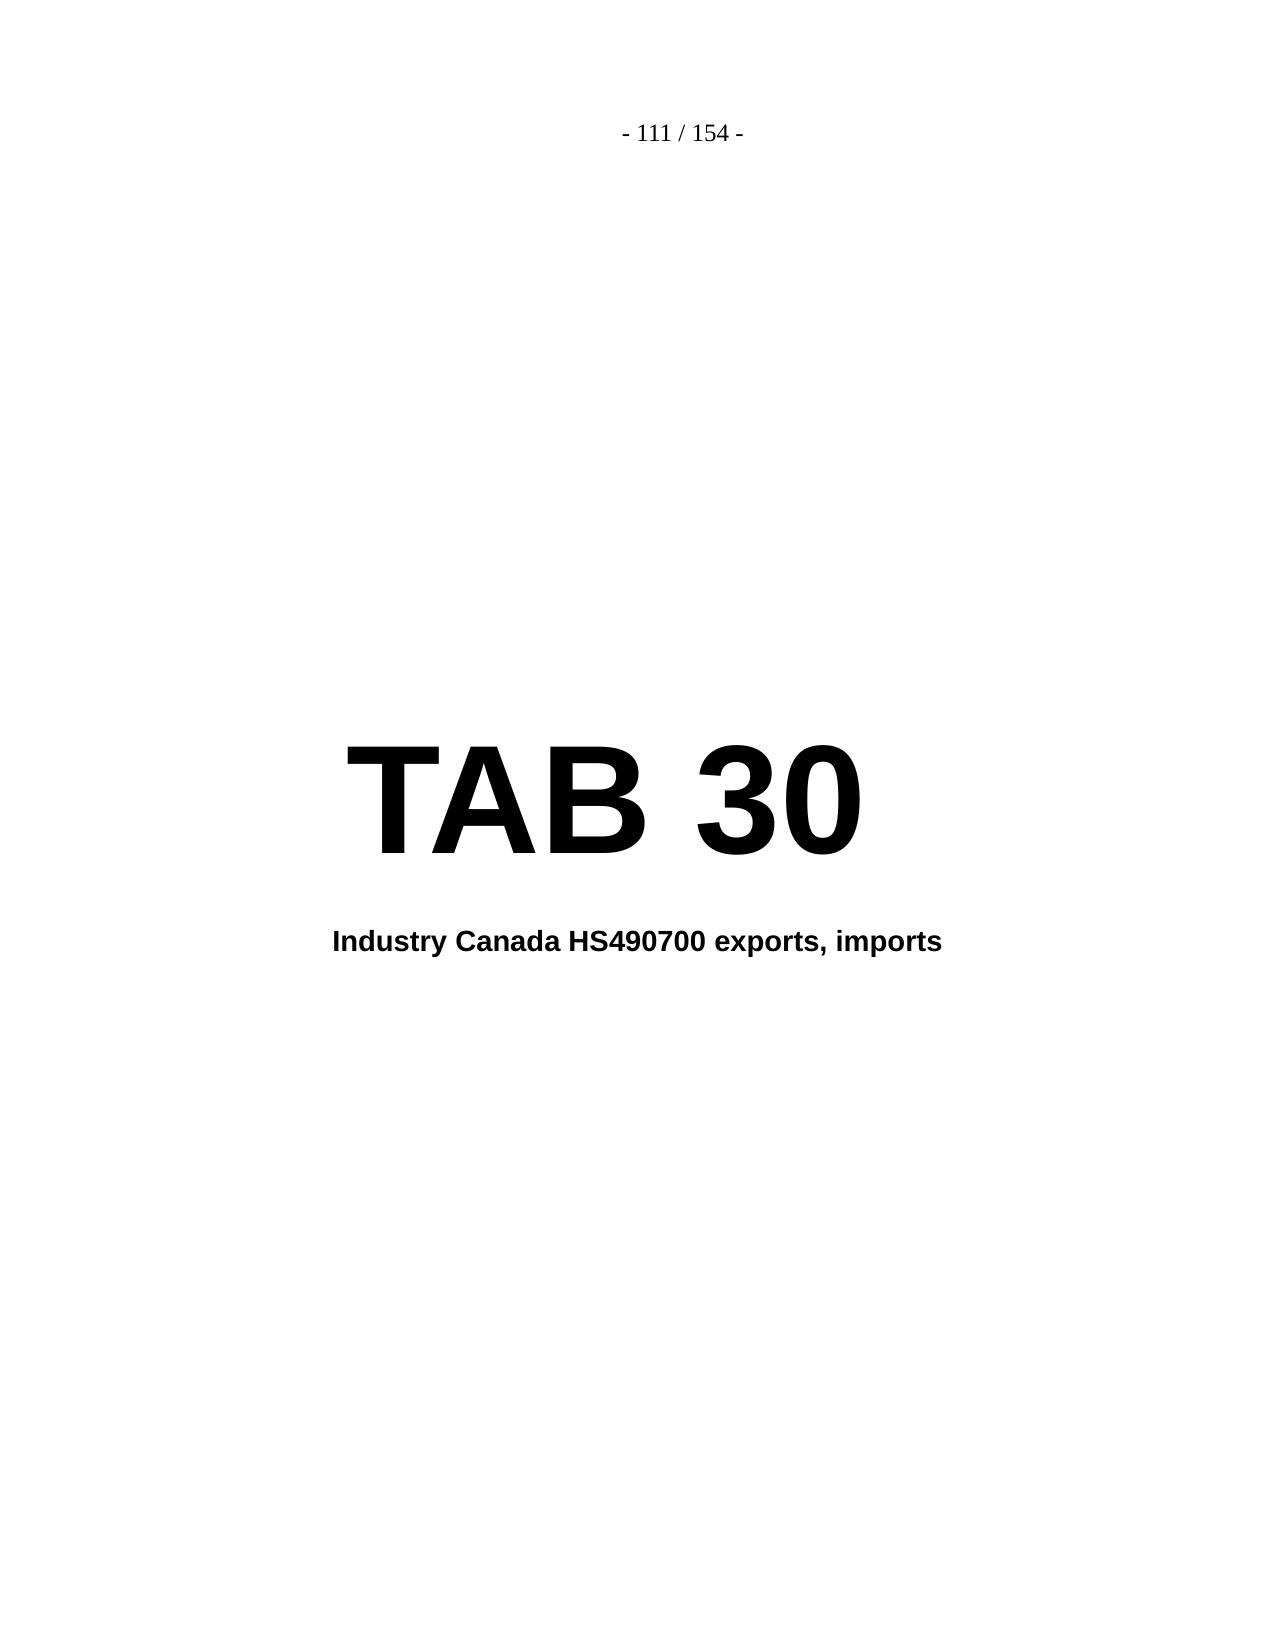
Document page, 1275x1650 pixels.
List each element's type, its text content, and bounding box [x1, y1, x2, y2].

subtitle Industry Canada HS490700 exports, imports [118, 924, 1157, 957]
